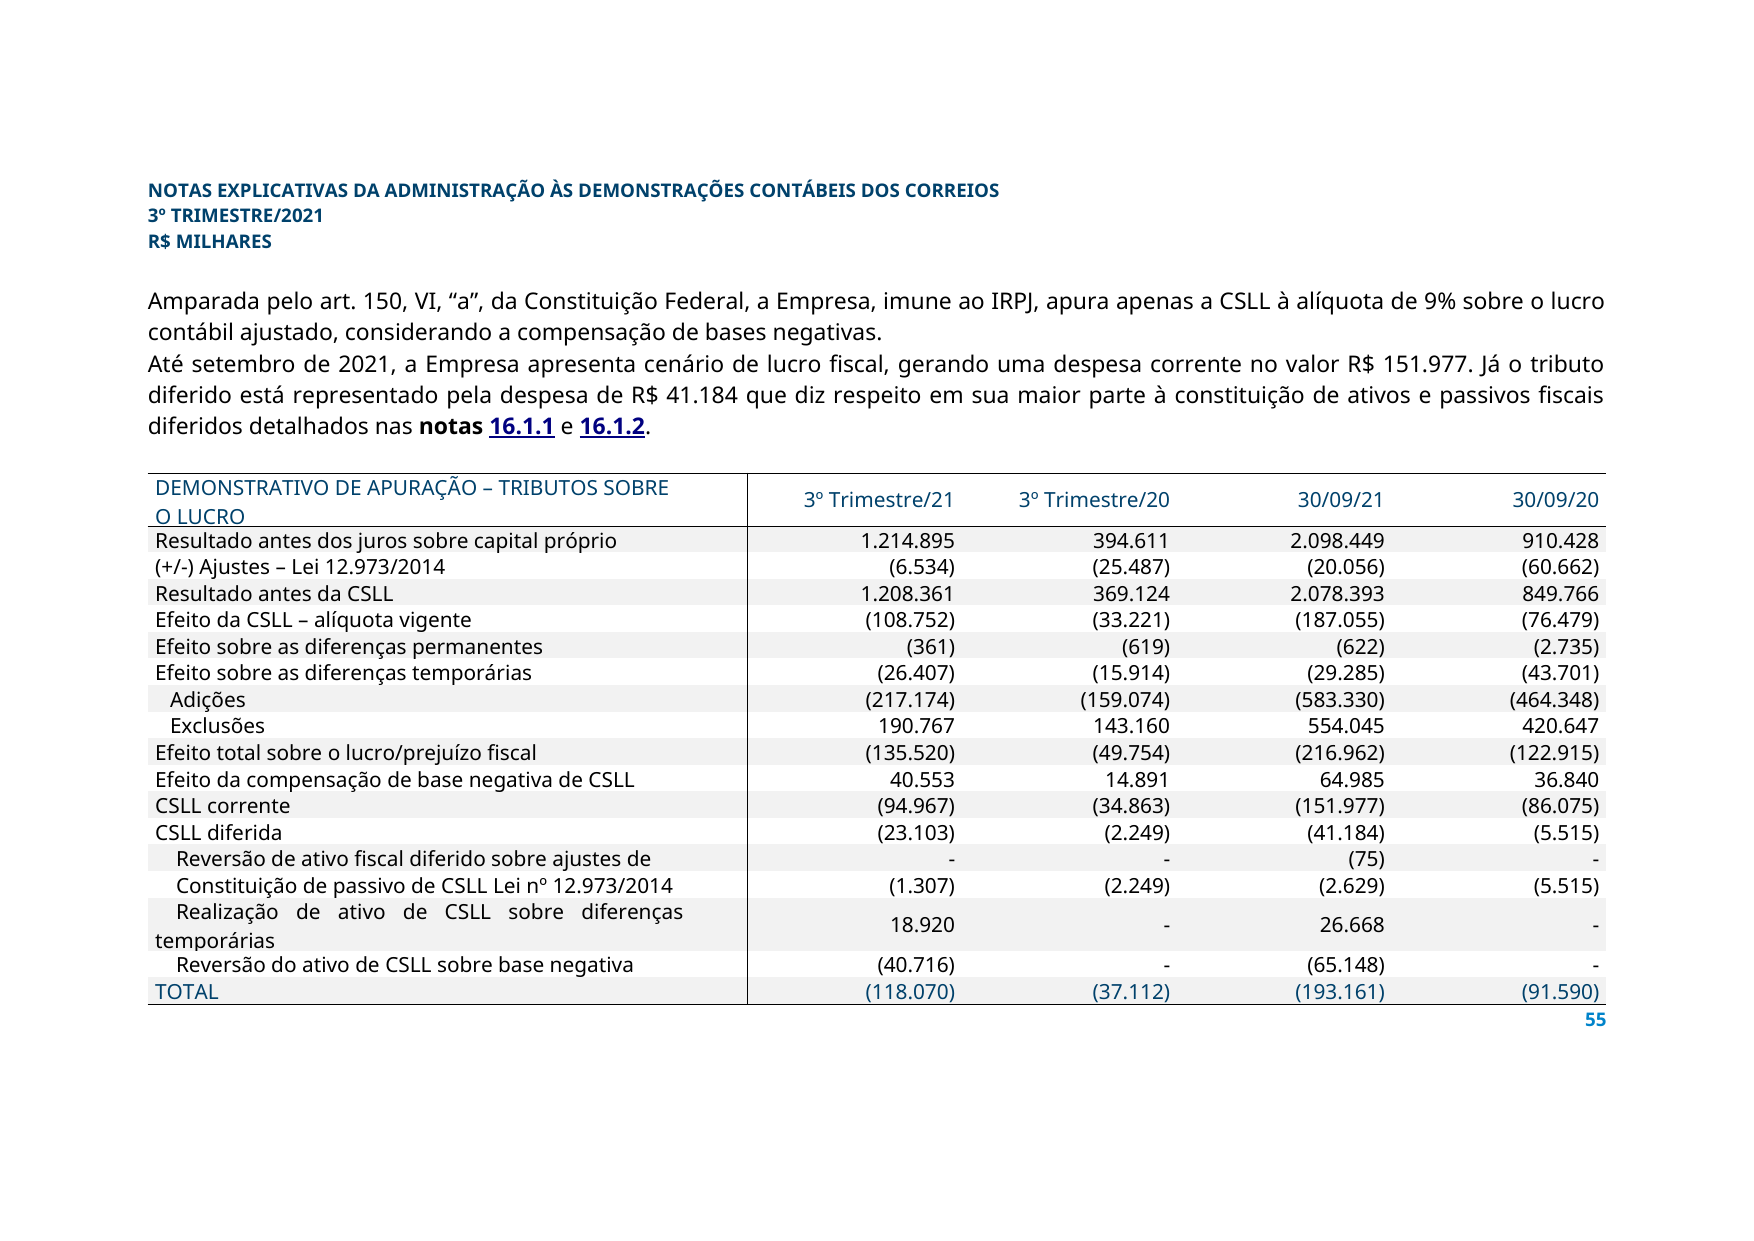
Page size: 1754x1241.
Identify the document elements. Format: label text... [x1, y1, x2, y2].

table_cell TOTAL [148, 977, 691, 1004]
table_cell - [1392, 951, 1606, 977]
table_header [691, 474, 747, 526]
table_cell (40.716) [748, 951, 962, 977]
table_cell 14.891 [962, 765, 1177, 791]
table_cell (75) [1177, 844, 1392, 871]
table_cell [691, 818, 747, 844]
table_cell (2.735) [1392, 632, 1606, 658]
table_cell 26.668 [1177, 898, 1392, 951]
table_cell - [962, 898, 1177, 951]
table_header DEMONSTRATIVO DE APURAÇÃO – TRIBUTOS SOBRE O LUCRO [148, 474, 691, 526]
table_cell Efeito da CSLL – alíquota vigente [148, 605, 691, 632]
table_cell (20.056) [1177, 552, 1392, 579]
table_cell [691, 552, 747, 579]
table_cell (193.161) [1177, 977, 1392, 1004]
table_cell (464.348) [1392, 685, 1606, 712]
table_cell CSLL diferida [148, 818, 691, 844]
table_cell [691, 685, 747, 712]
table_cell [691, 765, 747, 791]
table_cell [691, 738, 747, 765]
table_cell (91.590) [1392, 977, 1606, 1004]
table_cell (37.112) [962, 977, 1177, 1004]
table_cell [691, 977, 747, 1004]
table_cell 40.553 [748, 765, 962, 791]
table_cell (15.914) [962, 659, 1177, 685]
table_cell (+/-) Ajustes – Lei 12.973/2014 [148, 552, 691, 579]
table_cell 849.766 [1392, 579, 1606, 605]
table_cell Resultado antes dos juros sobre capital próprio [148, 527, 691, 552]
table_cell - [962, 844, 1177, 871]
table_cell [691, 844, 747, 871]
table_cell 64.985 [1177, 765, 1392, 791]
table_cell (361) [748, 632, 962, 658]
table_cell [691, 898, 747, 951]
table_cell 2.078.393 [1177, 579, 1392, 605]
table_cell [691, 712, 747, 738]
table_cell (135.520) [748, 738, 962, 765]
table_cell (159.074) [962, 685, 1177, 712]
table_cell 394.611 [962, 527, 1177, 552]
table_cell (43.701) [1392, 659, 1606, 685]
table_cell Efeito total sobre o lucro/prejuízo fiscal [148, 738, 691, 765]
table_cell (65.148) [1177, 951, 1392, 977]
table_cell 2.098.449 [1177, 527, 1392, 552]
table_cell [691, 871, 747, 897]
table_cell 1.208.361 [748, 579, 962, 605]
table_cell (216.962) [1177, 738, 1392, 765]
table_cell (5.515) [1392, 818, 1606, 844]
table_cell 36.840 [1392, 765, 1606, 791]
table_cell Reversão de ativo fiscal diferido sobre ajustes de RTT [148, 844, 691, 871]
table_cell (151.977) [1177, 791, 1392, 818]
table_header 3º Trimestre/21 [748, 474, 962, 526]
table_cell [691, 579, 747, 605]
table_cell (76.479) [1392, 605, 1606, 632]
table_cell (29.285) [1177, 659, 1392, 685]
table_cell Efeito da compensação de base negativa de CSLL [148, 765, 691, 791]
table_cell [691, 632, 747, 658]
text Amparada pelo art. 150, VI, “a”, da Constituição Federal, a Empresa, imune ao IRPJ, apura apenas a CSLL à alíquota de 9% sobre o lucro contábil ajustado, considerando a compensação de bases negativas. [148, 285, 1606, 347]
table_cell - [1392, 898, 1606, 951]
table_cell Efeito sobre as diferenças permanentes [148, 632, 691, 658]
table_cell (187.055) [1177, 605, 1392, 632]
table_cell 369.124 [962, 579, 1177, 605]
table_header 30/09/21 [1177, 474, 1392, 526]
table_cell [691, 659, 747, 685]
table_cell (60.662) [1392, 552, 1606, 579]
table_cell 143.160 [962, 712, 1177, 738]
table_cell 420.647 [1392, 712, 1606, 738]
table_header 3º Trimestre/20 [962, 474, 1177, 526]
table_cell Resultado antes da CSLL [148, 579, 691, 605]
table_cell (34.863) [962, 791, 1177, 818]
table_cell Reversão do ativo de CSLL sobre base negativa [148, 951, 691, 977]
table_cell (26.407) [748, 659, 962, 685]
table_cell Adições [148, 685, 691, 712]
table_cell (33.221) [962, 605, 1177, 632]
table_cell (583.330) [1177, 685, 1392, 712]
table_header 30/09/20 [1392, 474, 1606, 526]
table_cell 190.767 [748, 712, 962, 738]
table_cell (622) [1177, 632, 1392, 658]
table_cell (2.249) [962, 818, 1177, 844]
table_cell (5.515) [1392, 871, 1606, 897]
table_cell (41.184) [1177, 818, 1392, 844]
table_cell [691, 527, 747, 552]
table_cell (86.075) [1392, 791, 1606, 818]
table_cell 554.045 [1177, 712, 1392, 738]
table_cell (619) [962, 632, 1177, 658]
table_cell CSLL corrente [148, 791, 691, 818]
table_cell (118.070) [748, 977, 962, 1004]
table_cell (108.752) [748, 605, 962, 632]
table_cell (6.534) [748, 552, 962, 579]
table_cell (23.103) [748, 818, 962, 844]
table_cell 18.920 [748, 898, 962, 951]
table_cell - [962, 951, 1177, 977]
table_cell 1.214.895 [748, 527, 962, 552]
table_cell Constituição de passivo de CSLL Lei nº 12.973/2014 [148, 871, 691, 897]
table_cell Exclusões [148, 712, 691, 738]
table_cell (2.629) [1177, 871, 1392, 897]
table_cell [691, 605, 747, 632]
table_cell (1.307) [748, 871, 962, 897]
table_cell - [1392, 844, 1606, 871]
table_cell Realização de ativo de CSLL sobre diferenças temporárias [148, 898, 691, 951]
text Até setembro de 2021, a Empresa apresenta cenário de lucro fiscal, gerando uma despesa corrente no valor R$ 151.977. Já o tributo diferido está representado pela despesa de R$ 41.184 que diz respeito em sua maior parte à constituição de ativos e passivos fiscais diferidos detalhados nas notas 16.1.1 e 16.1.2. [148, 347, 1606, 441]
table_cell (2.249) [962, 871, 1177, 897]
table_cell (25.487) [962, 552, 1177, 579]
table_cell (94.967) [748, 791, 962, 818]
table_cell [691, 791, 747, 818]
table_cell Efeito sobre as diferenças temporárias [148, 659, 691, 685]
table_cell (122.915) [1392, 738, 1606, 765]
table_cell (217.174) [748, 685, 962, 712]
table_cell - [748, 844, 962, 871]
table_cell [691, 951, 747, 977]
table_cell 910.428 [1392, 527, 1606, 552]
table_cell (49.754) [962, 738, 1177, 765]
